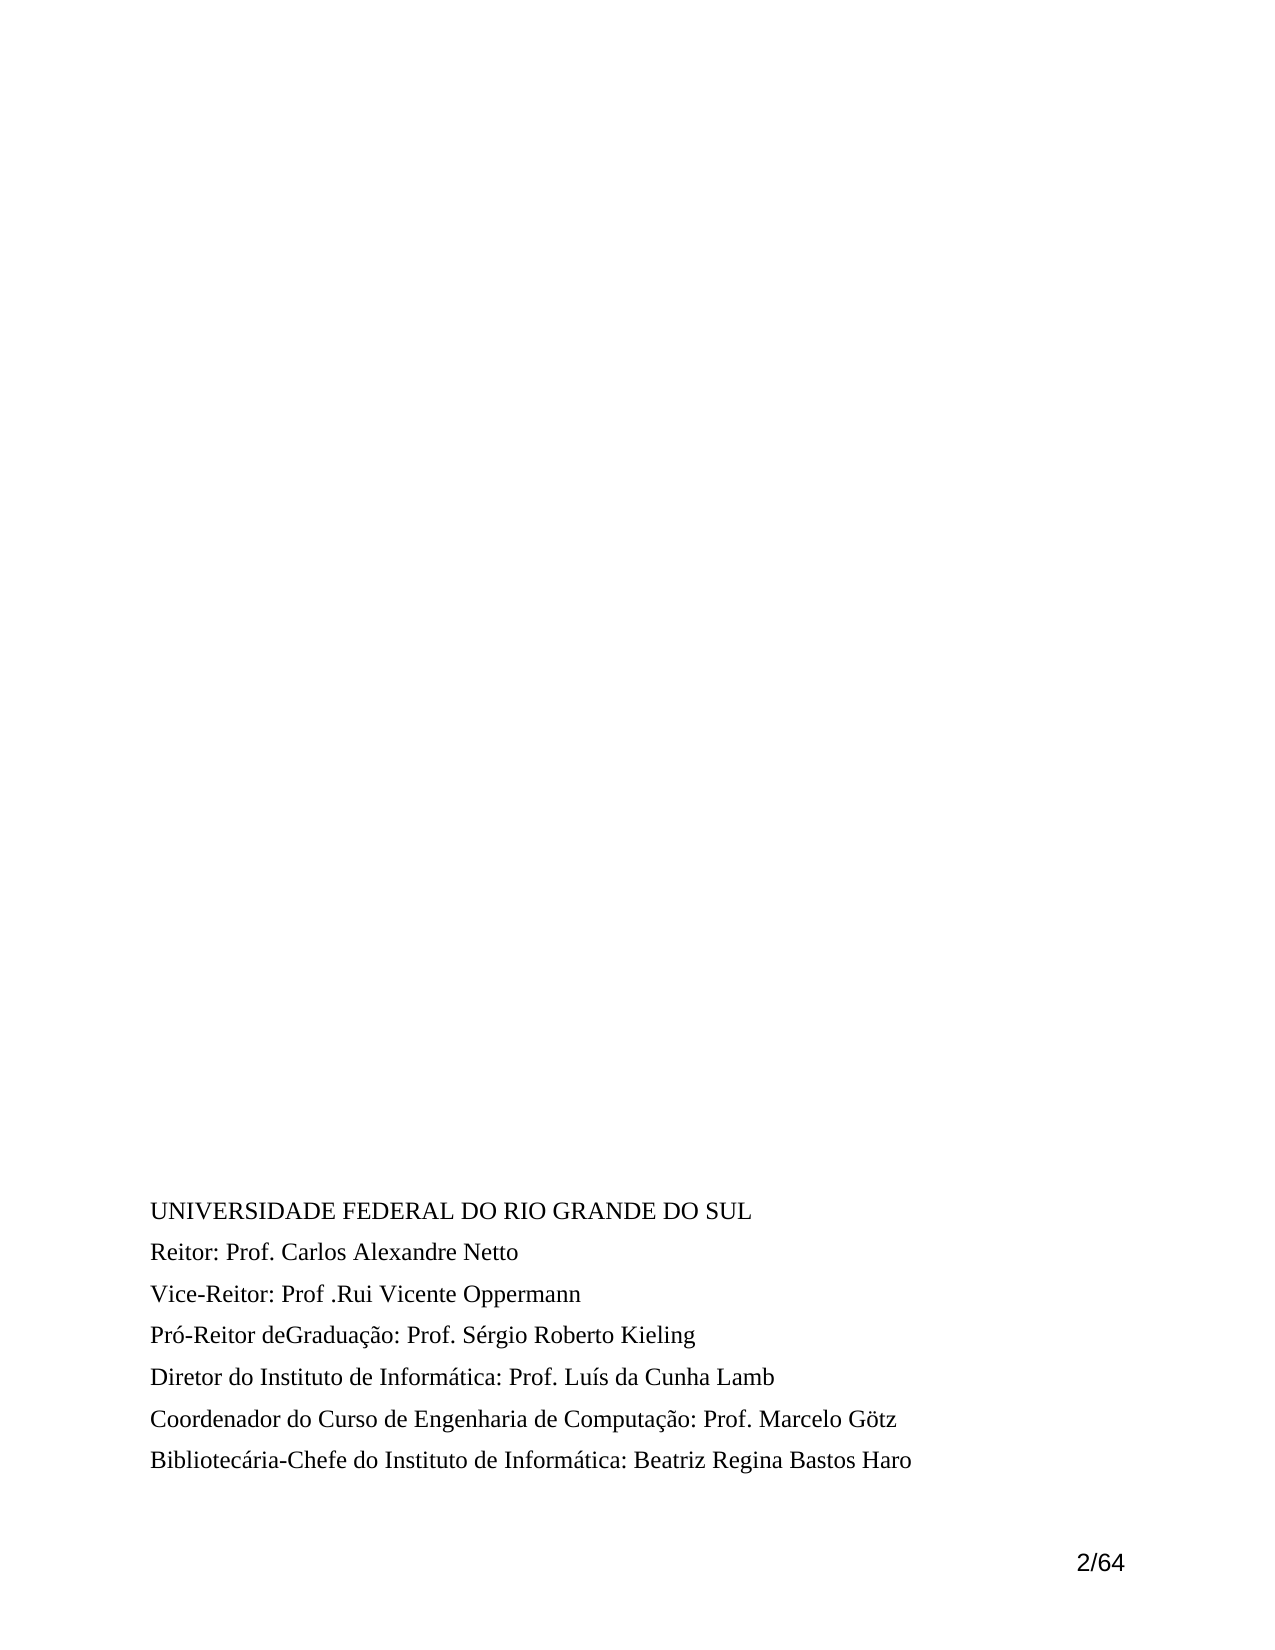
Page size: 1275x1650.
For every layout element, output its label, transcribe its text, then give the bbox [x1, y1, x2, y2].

text Vice-Reitor: Prof .Rui Vicente Oppermann [150, 1280, 1125, 1308]
text Coordenador do Curso de Engenharia de Computação: Prof. Marcelo Götz [150, 1405, 1125, 1432]
text Pró-Reitor deGraduação: Prof. Sérgio Roberto Kieling [150, 1322, 1125, 1349]
text Bibliotecária-Chefe do Instituto de Informática: Beatriz Regina Bastos Haro [150, 1446, 1125, 1474]
text Reitor: Prof. Carlos Alexandre Netto [150, 1238, 1125, 1266]
text Diretor do Instituto de Informática: Prof. Luís da Cunha Lamb [150, 1363, 1125, 1391]
text UNIVERSIDADE FEDERAL DO RIO GRANDE DO SUL [150, 1197, 1125, 1224]
